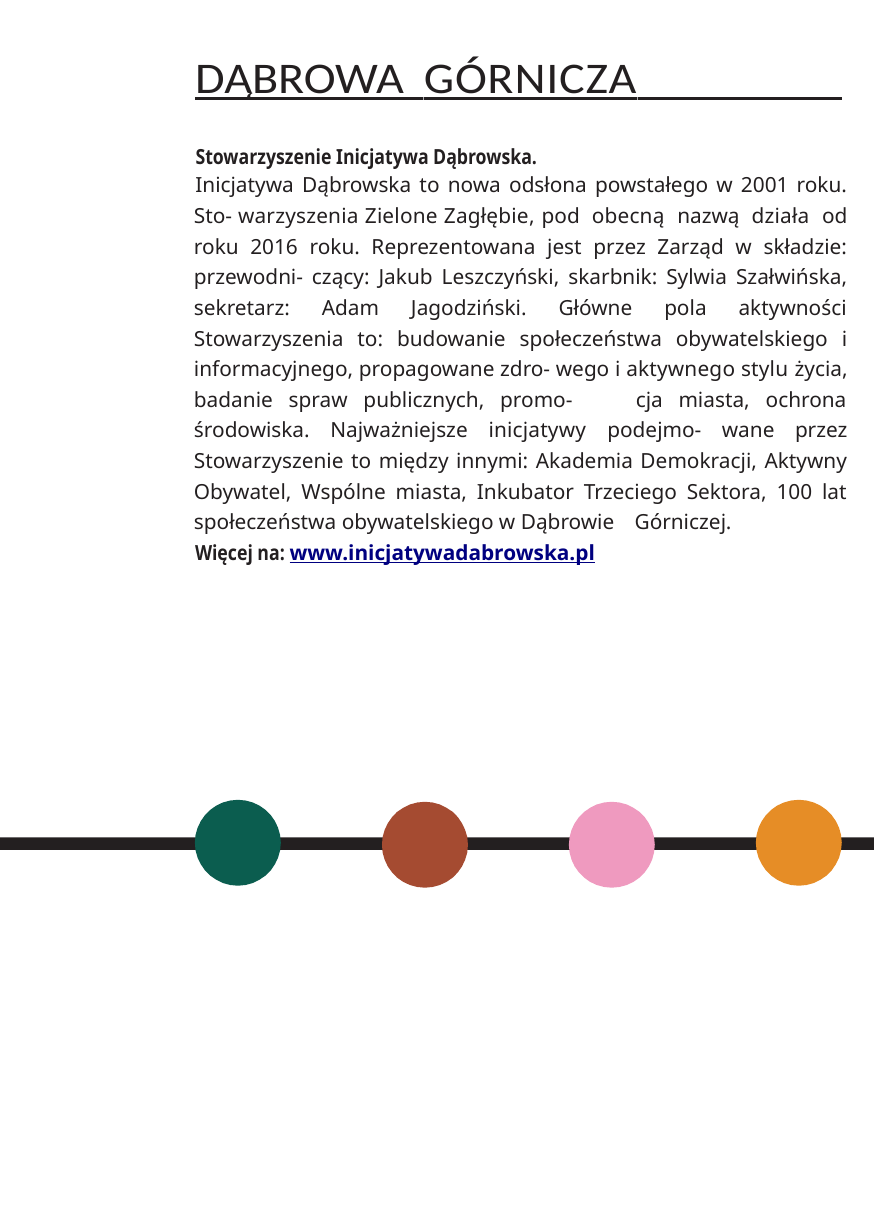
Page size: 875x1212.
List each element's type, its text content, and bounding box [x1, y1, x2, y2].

subtitle Więcej na: www.inicjatywadabrowska.pl [195, 538, 874, 565]
text DĄBROWA GÓRNICZA [195, 51, 874, 105]
text Stowarzyszenie Inicjatywa Dąbrowska. [195, 142, 874, 170]
text Inicjatywa Dąbrowska to nowa odsłona powstałego w 2001 roku. Sto- warzyszenia Zielone Zagłębie, pod obecną nazwą działa od roku 2016 roku. Reprezentowana jest przez Zarząd w składzie: przewodni- czący: Jakub Leszczyński, skarbnik: Sylwia Szałwińska, sekretarz: Adam Jagodziński. Główne pola aktywności Stowarzyszenia to: budowanie społeczeństwa obywatelskiego i informacyjnego, propagowane zdro- wego i aktywnego stylu życia, badanie spraw publicznych, promo- cja miasta, ochrona środowiska. Najważniejsze inicjatywy podejmo- wane przez Stowarzyszenie to między innymi: Akademia Demokracji, Aktywny Obywatel, Wspólne miasta, Inkubator Trzeciego Sektora, 100 lat społeczeństwa obywatelskiego w Dąbrowie Górniczej. [194, 171, 847, 536]
